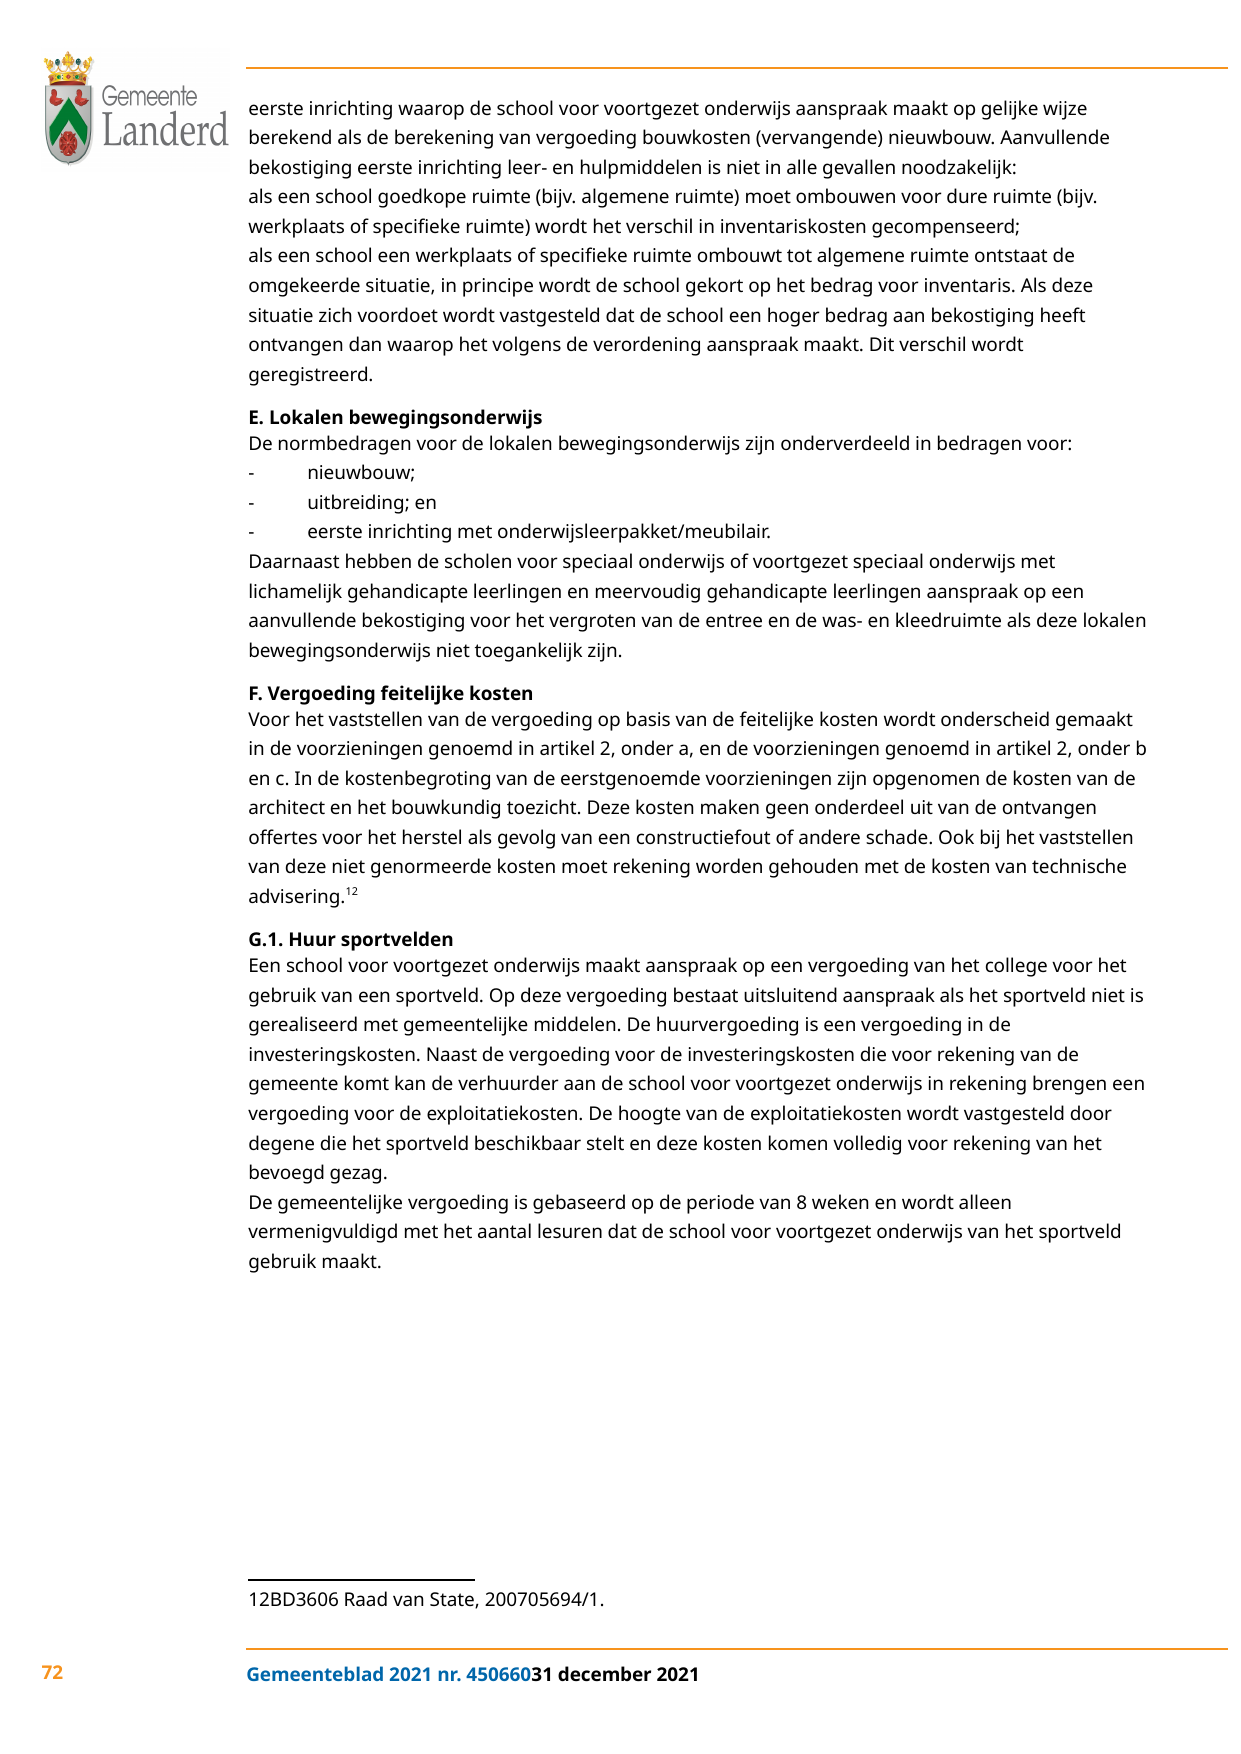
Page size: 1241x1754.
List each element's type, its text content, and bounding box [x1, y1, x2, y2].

text De gemeentelijke vergoeding is gebaseerd op de periode van 8 weken en wordt alleen vermenigvuldigd met het aantal lesuren dat de school voor voortgezet onderwijs van het sportveld gebruik maakt. [248, 1189, 1152, 1274]
list eerste inrichting met onderwijsleerpakket/meubilair. [248, 519, 1152, 544]
text BD3606 Raad van State, 200705694/1. [248, 1586, 1152, 1612]
list uitbreiding; en [248, 489, 1152, 515]
text Daarnaast hebben de scholen voor speciaal onderwijs of voortgezet speciaal onderwijs met lichamelijk gehandicapte leerlingen en meervoudig gehandicapte leerlingen aanspraak op een aanvullende bekostiging voor het vergroten van de entree en de was- en kleedruimte als deze lokalen bewegingsonderwijs niet toegankelijk zijn. [248, 548, 1152, 663]
text G.1. Huur sportvelden [248, 926, 1152, 952]
text F. Vergoeding feitelijke kosten [248, 680, 1152, 706]
text als een school goedkope ruimte (bijv. algemene ruimte) moet ombouwen voor dure ruimte (bijv. werkplaats of specifieke ruimte) wordt het verschil in inventariskosten gecompenseerd; [248, 183, 1152, 239]
text De normbedragen voor de lokalen bewegingsonderwijs zijn onderverdeeld in bedragen voor: [248, 430, 1152, 456]
picture [41, 47, 231, 172]
text Voor het vaststellen van de vergoeding op basis van de feitelijke kosten wordt onderscheid gemaakt in de voorzieningen genoemd in artikel 2, onder a, en de voorzieningen genoemd in artikel 2, onder b en c. In de kostenbegroting van de eerstgenoemde voorzieningen zijn opgenomen de kosten van de architect en het bouwkundig toezicht. Deze kosten maken geen onderdeel uit van de ontvangen offertes voor het herstel als gevolg van een constructiefout of andere schade. Ook bij het vaststellen van deze niet genormeerde kosten moet rekening worden gehouden met de kosten van technische advisering. [248, 706, 1152, 909]
text als een school een werkplaats of specifieke ruimte ombouwt tot algemene ruimte ontstaat de omgekeerde situatie, in principe wordt de school gekort op het bedrag voor inventaris. Als deze situatie zich voordoet wordt vastgesteld dat de school een hoger bedrag aan bekostiging heeft ontvangen dan waarop het volgens de verordening aanspraak maakt. Dit verschil wordt geregistreerd. [248, 243, 1152, 387]
text eerste inrichting waarop de school voor voortgezet onderwijs aanspraak maakt op gelijke wijze berekend als de berekening van vergoeding bouwkosten (vervangende) nieuwbouw. Aanvullende bekostiging eerste inrichting leer- en hulpmiddelen is niet in alle gevallen noodzakelijk: [248, 95, 1152, 180]
text E. Lokalen bewegingsonderwijs [248, 404, 1152, 430]
list nieuwbouw; [248, 459, 1152, 485]
text Een school voor voortgezet onderwijs maakt aanspraak op een vergoeding van het college voor het gebruik van een sportveld. Op deze vergoeding bestaat uitsluitend aanspraak als het sportveld niet is gerealiseerd met gemeentelijke middelen. De huurvergoeding is een vergoeding in de investeringskosten. Naast de vergoeding voor de investeringskosten die voor rekening van de gemeente komt kan de verhuurder aan de school voor voortgezet onderwijs in rekening brengen een vergoeding voor de exploitatiekosten. De hoogte van de exploitatiekosten wordt vastgesteld door degene die het sportveld beschikbaar stelt en deze kosten komen volledig voor rekening van het bevoegd gezag. [248, 952, 1152, 1185]
